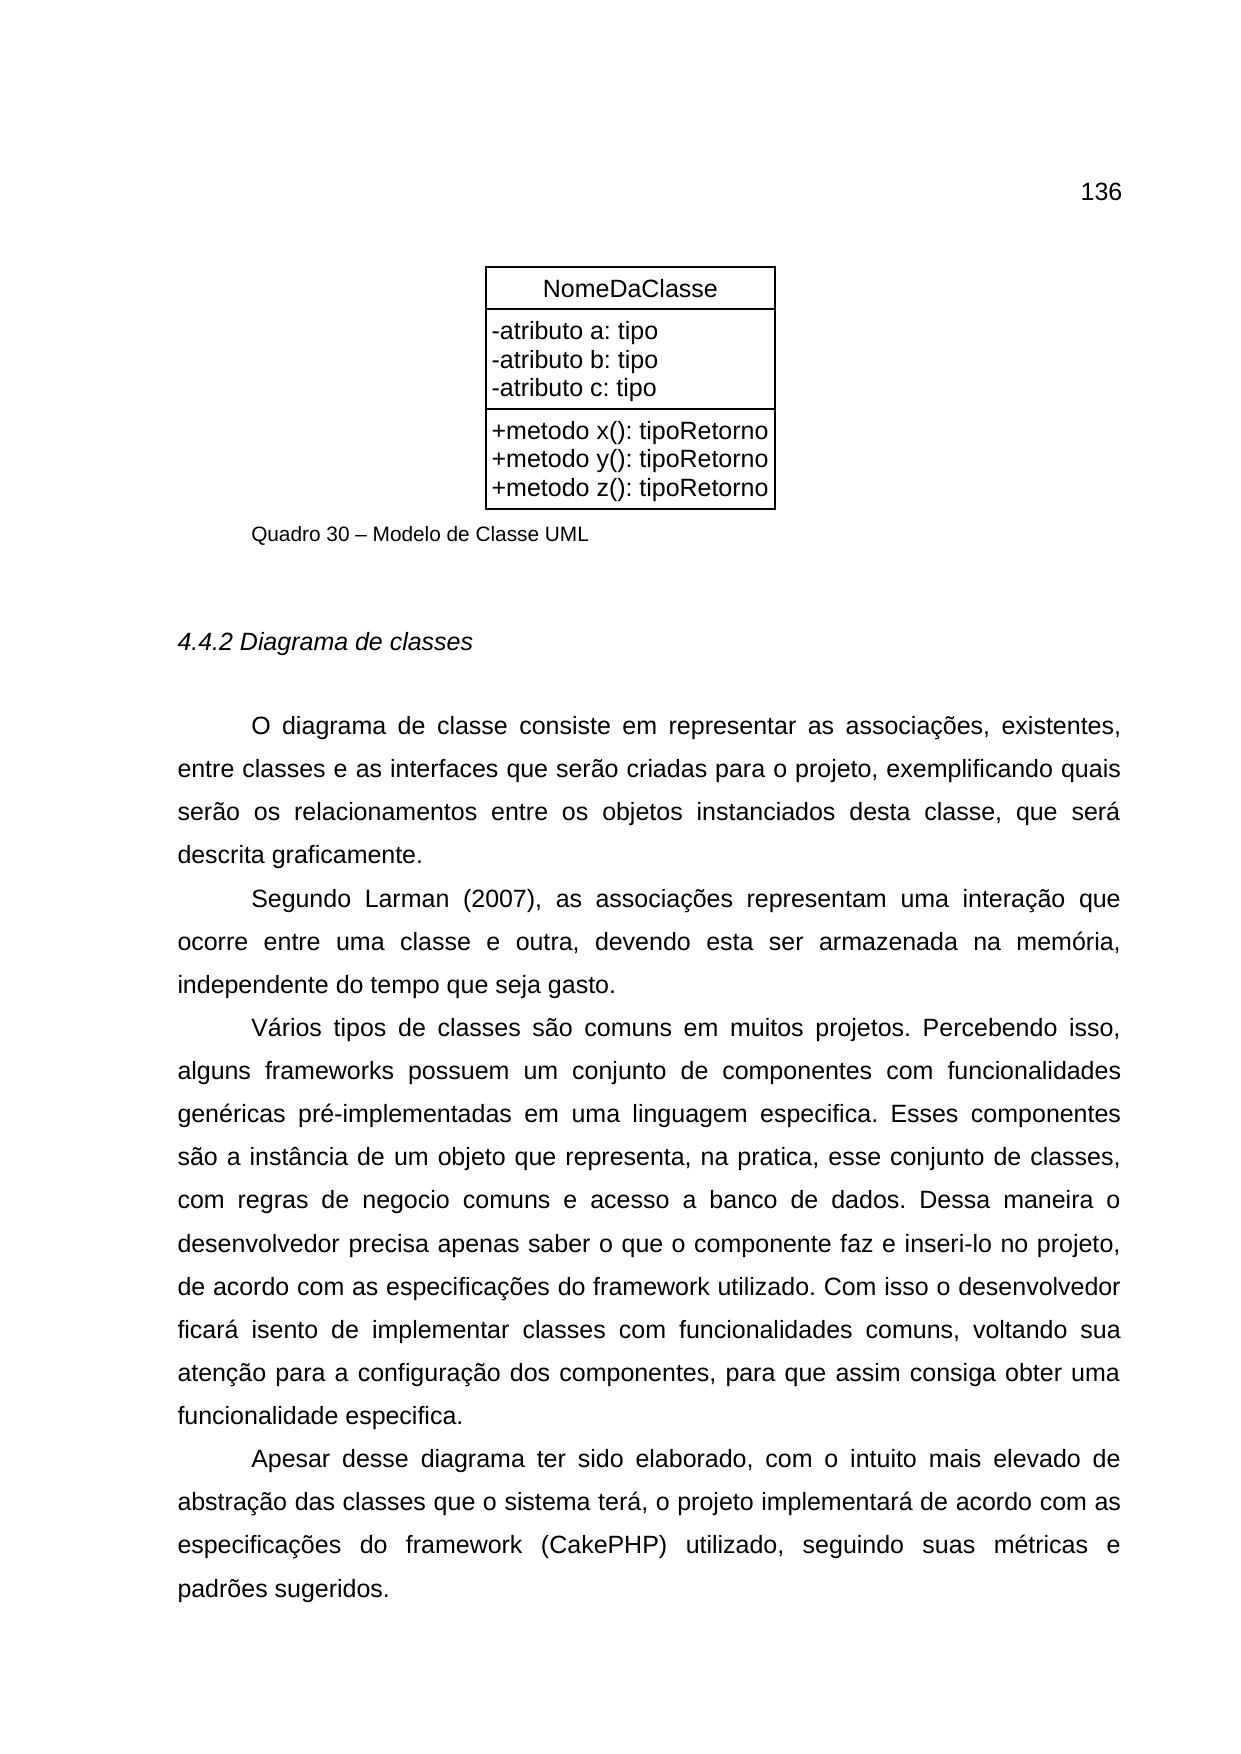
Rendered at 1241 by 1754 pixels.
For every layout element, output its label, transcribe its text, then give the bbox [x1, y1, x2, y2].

table_header NomeDaClasse [487, 268, 774, 308]
text Apesar desse diagrama ter sido elaborado, com o intuito mais elevado de abstração das classes que o sistema terá, o projeto implementará de acordo com as especificações do framework (CakePHP) utilizado, seguindo suas métricas e padrões sugeridos. [177, 1444, 1122, 1602]
table_cell +metodo x(): tipoRetorno +metodo y(): tipoRetorno +metodo z(): tipoRetorno [487, 410, 774, 508]
text Vários tipos de classes são comuns em muitos projetos. Percebendo isso, alguns frameworks possuem um conjunto de componentes com funcionalidades genéricas pré-implementadas em uma linguagem especifica. Esses componentes são a instância de um objeto que representa, na pratica, esse conjunto de classes, com regras de negocio comuns e acesso a banco de dados. Dessa maneira o desenvolvedor precisa apenas saber o que o componente faz e inseri-lo no projeto, de acordo com as especificações do framework utilizado. Com isso o desenvolvedor ficará isento de implementar classes com funcionalidades comuns, voltando sua atenção para a configuração dos componentes, para que assim consiga obter uma funcionalidade especifica. [177, 1013, 1122, 1430]
text O diagrama de classe consiste em representar as associações, existentes, entre classes e as interfaces que serão criadas para o projeto, exemplificando quais serão os relacionamentos entre os objetos instanciados desta classe, que será descrita graficamente. [177, 711, 1122, 869]
subtitle 4.4.2 Diagrama de classes [177, 627, 1122, 656]
text Segundo Larman (2007), as associações representam uma interação que ocorre entre uma classe e outra, devendo esta ser armazenada na memória, independente do tempo que seja gasto. [177, 884, 1122, 999]
text Quadro 30 – Modelo de Classe UML [177, 522, 1122, 546]
table_cell -atributo a: tipo -atributo b: tipo -atributo c: tipo [487, 310, 774, 408]
